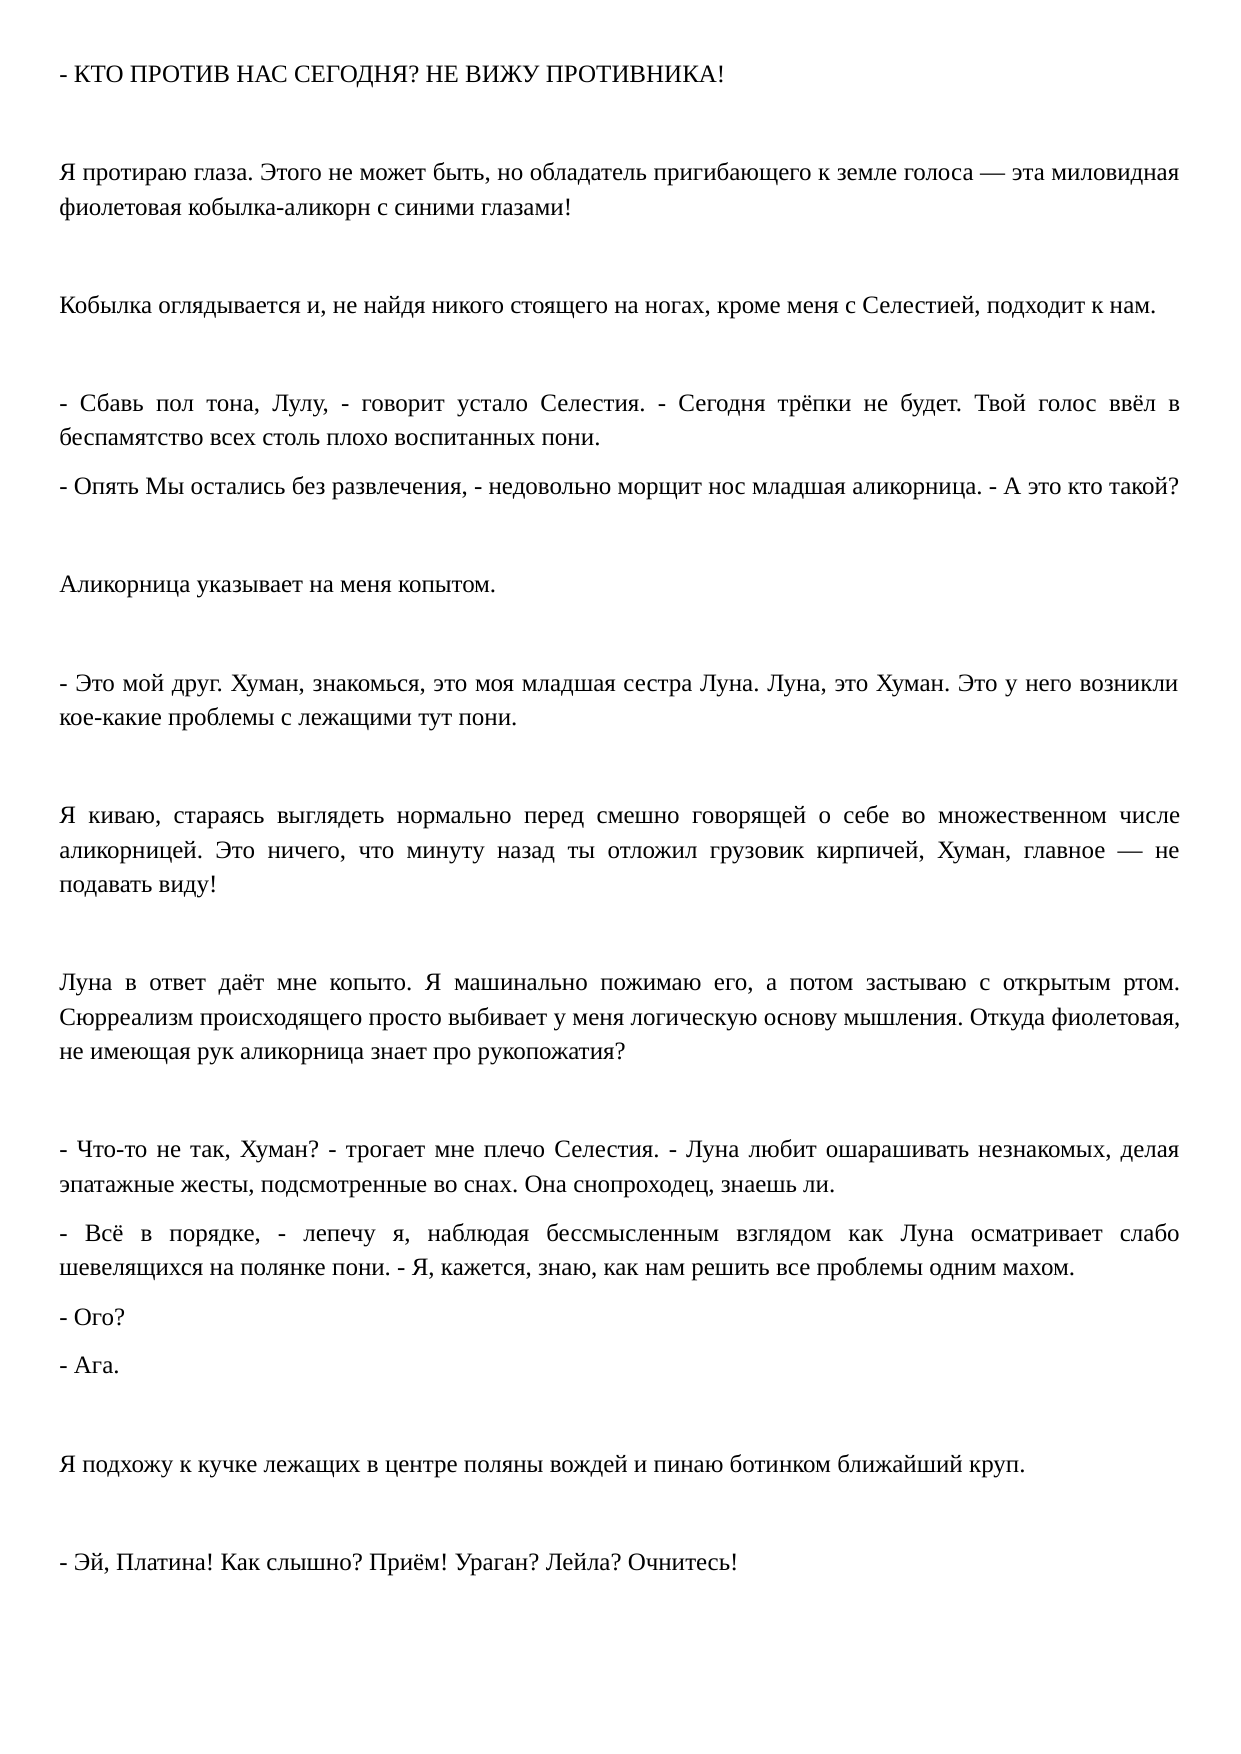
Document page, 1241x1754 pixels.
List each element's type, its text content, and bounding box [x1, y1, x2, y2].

text - Сбавь пол тона, Лулу, - говорит устало Селестия. - Сегодня трёпки не будет. Твой голос ввёл в беспамятство всех столь плохо воспитанных пони. [59, 388, 1181, 451]
text Я киваю, стараясь выглядеть нормально перед смешно говорящей о себе во множественном числе аликорницей. Это ничего, что минуту назад ты отложил грузовик кирпичей, Хуман, главное — не подавать виду! [59, 800, 1181, 898]
text Я протираю глаза. Этого не может быть, но обладатель пригибающего к земле голоса — эта миловидная фиолетовая кобылка-аликорн с синими глазами! [59, 157, 1181, 220]
text - Ага. [59, 1351, 1181, 1379]
text - Всё в порядке, - лепечу я, наблюдая бессмысленным взглядом как Луна осматривает слабо шевелящихся на полянке пони. - Я, кажется, знаю, как нам решить все проблемы одним махом. [59, 1218, 1181, 1281]
text - Это мой друг. Хуман, знакомься, это моя младшая сестра Луна. Луна, это Хуман. Это у него возникли кое-какие проблемы с лежащими тут пони. [59, 668, 1181, 731]
text - Что-то не так, Хуман? - трогает мне плечо Селестия. - Луна любит ошарашивать незнакомых, делая эпатажные жесты, подсмотренные во снах. Она снопроходец, знаешь ли. [59, 1134, 1181, 1198]
text Луна в ответ даёт мне копыто. Я машинально пожимаю его, а потом застываю с открытым ртом. Сюрреализм происходящего просто выбивает у меня логическую основу мышления. Откуда фиолетовая, не имеющая рук аликорница знает про рукопожатия? [59, 967, 1181, 1065]
text Кобылка оглядывается и, не найдя никого стоящего на ногах, кроме меня с Селестией, подходит к нам. [59, 290, 1181, 318]
text - Эй, Платина! Как слышно? Приём! Ураган? Лейла? Очнитесь! [59, 1547, 1181, 1576]
text Аликорница указывает на меня копытом. [59, 569, 1181, 598]
text - Опять Мы остались без развлечения, - недовольно морщит нос младшая аликорница. - А это кто такой? [59, 471, 1181, 500]
text Я подхожу к кучке лежащих в центре поляны вождей и пинаю ботинком ближайший круп. [59, 1449, 1181, 1477]
text - Ого? [59, 1302, 1181, 1330]
text - КТО ПРОТИВ НАС СЕГОДНЯ? НЕ ВИЖУ ПРОТИВНИКА! [59, 59, 1181, 88]
